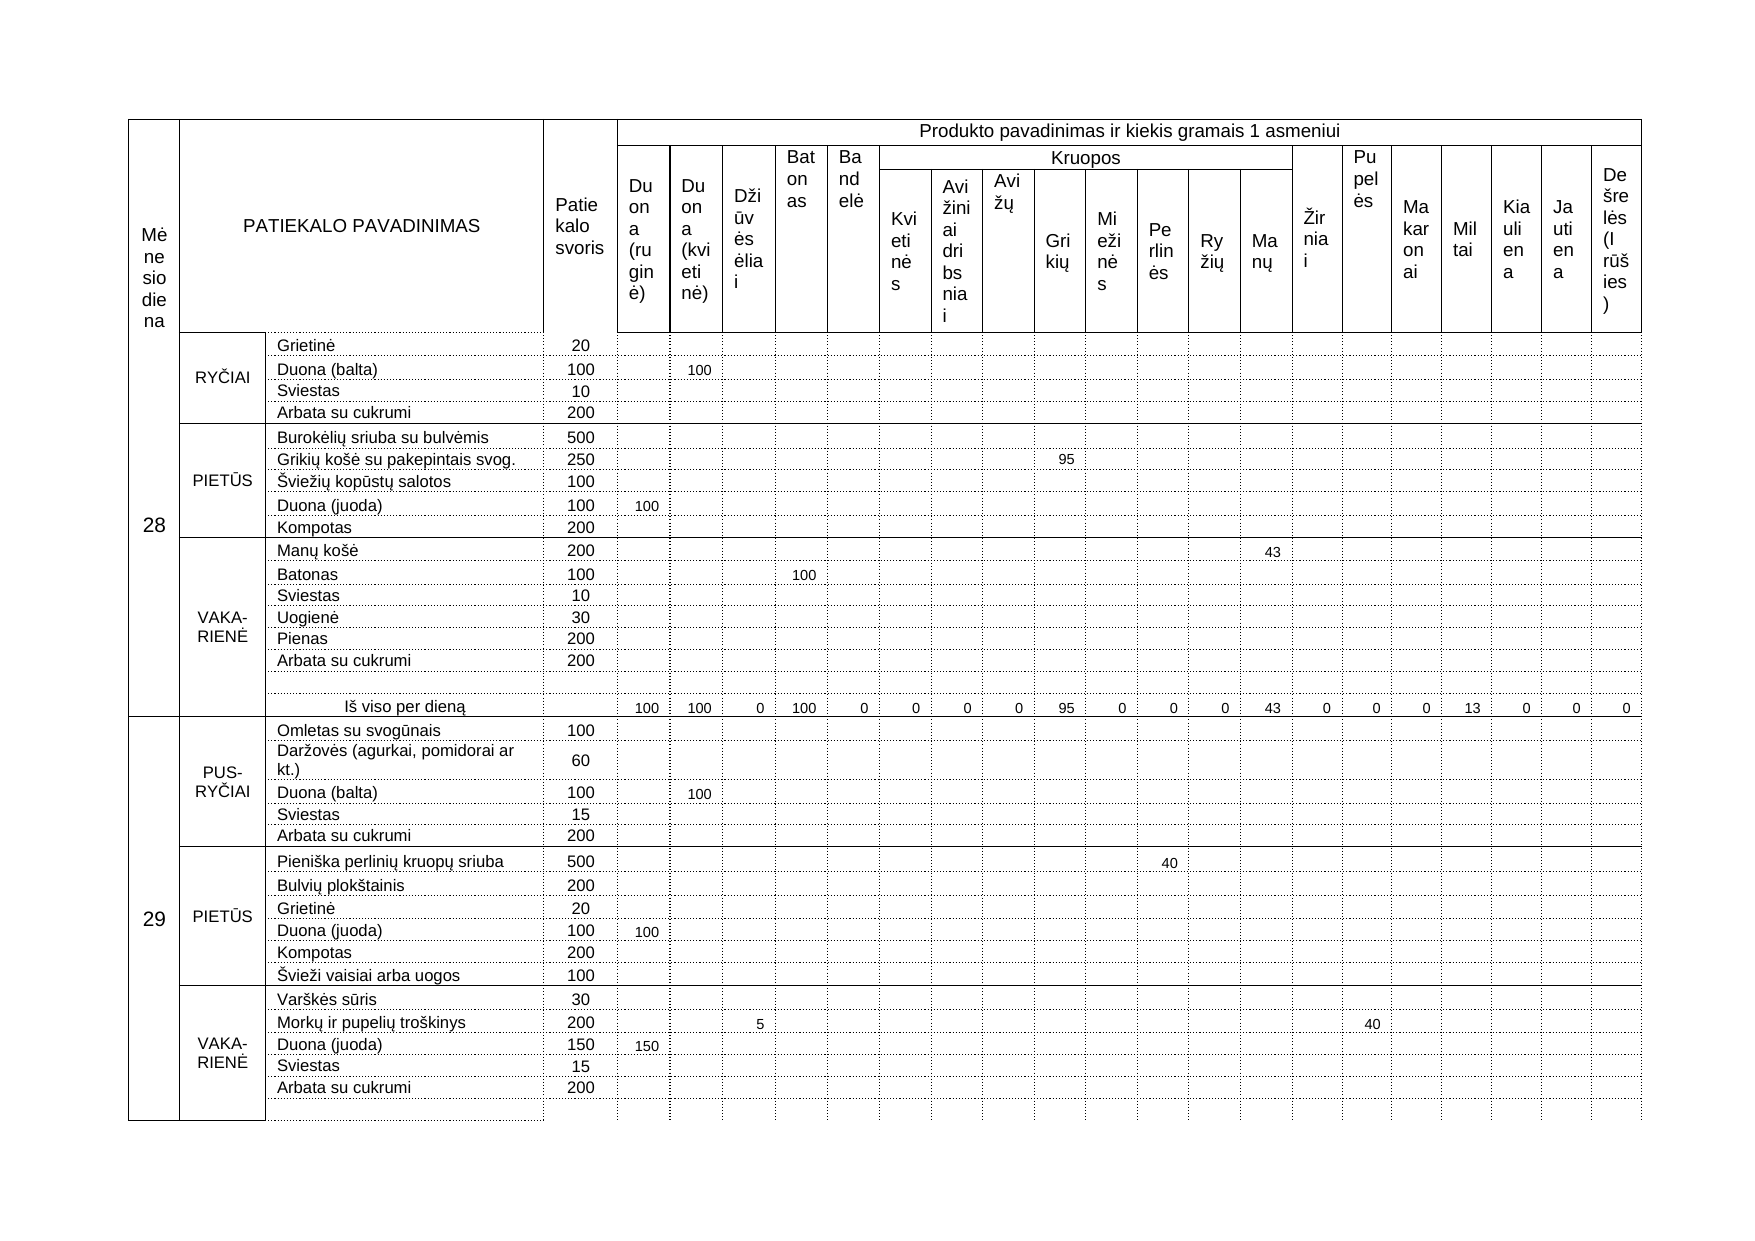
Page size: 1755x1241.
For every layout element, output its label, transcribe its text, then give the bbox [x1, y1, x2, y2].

table_cell [880, 871, 931, 895]
table_cell [931, 333, 983, 355]
table_cell [1137, 871, 1189, 895]
table_cell [775, 717, 827, 740]
table_cell [1034, 918, 1086, 940]
table_cell [1034, 847, 1086, 871]
table_cell [931, 962, 983, 985]
table_cell [775, 962, 827, 985]
table_cell [1189, 803, 1240, 824]
table_cell [1086, 895, 1137, 918]
table_cell [1592, 671, 1642, 693]
table_cell [828, 401, 879, 422]
table_cell [1392, 1098, 1442, 1120]
table_cell [880, 918, 931, 940]
table_cell [931, 355, 983, 379]
table_cell [670, 803, 723, 824]
table_cell [1086, 717, 1137, 740]
table_cell [1240, 1098, 1292, 1120]
table_cell [880, 717, 931, 740]
table_cell [1086, 584, 1137, 605]
table_cell [1086, 448, 1137, 469]
table_cell [1442, 779, 1492, 802]
table_cell [1592, 448, 1642, 469]
table_cell Sviestas [266, 1054, 544, 1076]
table_cell [1189, 333, 1240, 355]
table_cell 29 [129, 717, 179, 1120]
table_cell [880, 584, 931, 605]
table_cell [1189, 940, 1240, 962]
table_cell [1342, 379, 1392, 401]
table_cell [931, 740, 983, 779]
table_cell [1542, 401, 1592, 422]
table_cell [723, 649, 775, 671]
table_cell [1240, 1076, 1292, 1098]
table_cell [1086, 333, 1137, 355]
table_cell [1542, 649, 1592, 671]
table_cell 100 [618, 491, 670, 515]
table_cell [1442, 740, 1492, 779]
table_cell [1034, 1098, 1086, 1120]
table_cell [880, 515, 931, 537]
table_cell [1034, 515, 1086, 537]
table_cell [1392, 469, 1442, 491]
table_cell [983, 918, 1034, 940]
table_cell [1189, 824, 1240, 846]
table_cell [775, 627, 827, 649]
table_cell [1442, 940, 1492, 962]
table_cell [828, 824, 879, 846]
table_cell [775, 1098, 827, 1120]
table_cell [1034, 717, 1086, 740]
table_cell [1137, 584, 1189, 605]
table_cell [775, 538, 827, 560]
table_cell [618, 333, 670, 355]
table_cell [1492, 538, 1542, 560]
table_cell [1392, 740, 1442, 779]
table_cell [618, 740, 670, 779]
table_cell [723, 895, 775, 918]
table_cell [1542, 627, 1592, 649]
table_cell [1392, 895, 1442, 918]
table_cell [931, 424, 983, 447]
table_cell [1189, 379, 1240, 401]
table_cell [1034, 824, 1086, 846]
table_cell [1492, 424, 1542, 447]
table_cell [1342, 491, 1392, 515]
table_cell [1592, 871, 1642, 895]
table_cell [828, 918, 879, 940]
table_cell [1392, 584, 1442, 605]
table_cell [880, 779, 931, 802]
table_cell [1189, 584, 1240, 605]
table_cell [1086, 401, 1137, 422]
table_cell [1189, 538, 1240, 560]
table_cell [1189, 1009, 1240, 1032]
table_cell Duona (juoda) [266, 491, 544, 515]
table_cell RYČIAI [180, 333, 265, 422]
table_cell Duona (kvietinė) [671, 146, 722, 332]
table_cell [1342, 1076, 1392, 1098]
table_cell [1034, 1009, 1086, 1032]
table_cell [1542, 717, 1592, 740]
table_cell [670, 560, 723, 583]
table_cell [880, 962, 931, 985]
table_cell 200 [544, 871, 617, 895]
table_cell [1137, 779, 1189, 802]
table_cell [1342, 895, 1392, 918]
table_cell [983, 986, 1034, 1009]
table_cell [1342, 847, 1392, 871]
table_cell [1392, 940, 1442, 962]
table_cell [828, 895, 879, 918]
table_cell [1086, 918, 1137, 940]
table_cell [1542, 333, 1592, 355]
table_cell Duona (ruginė) [618, 146, 669, 332]
table_cell [618, 986, 670, 1009]
table_cell 500 [544, 424, 617, 447]
table_cell [1492, 1076, 1542, 1098]
table_cell [1592, 424, 1642, 447]
table_cell [1492, 740, 1542, 779]
table_cell [723, 379, 775, 401]
table_cell [618, 1054, 670, 1076]
table_cell 200 [544, 649, 617, 671]
table_cell Daržovės (agurkai, pomidorai ar kt.) [266, 740, 544, 779]
table_cell [618, 538, 670, 560]
table_cell [828, 584, 879, 605]
table_cell [1592, 355, 1642, 379]
table_cell Sviestas [266, 584, 544, 605]
table_cell [1342, 515, 1392, 537]
table_cell [1137, 491, 1189, 515]
table_cell [1592, 940, 1642, 962]
table_cell 0 [1137, 693, 1189, 716]
table_cell [1292, 1009, 1342, 1032]
table_cell [1292, 717, 1342, 740]
table_cell [828, 355, 879, 379]
table_cell [1292, 538, 1342, 560]
table_cell [723, 448, 775, 469]
table_cell 30 [544, 986, 617, 1009]
table_cell [618, 560, 670, 583]
table_cell [1292, 560, 1342, 583]
table_cell [1086, 824, 1137, 846]
table_cell [723, 605, 775, 627]
table_cell [828, 671, 879, 693]
table_cell [880, 1009, 931, 1032]
table_cell [618, 871, 670, 895]
table_cell [1086, 469, 1137, 491]
table_cell [828, 627, 879, 649]
table_cell [775, 940, 827, 962]
table_cell Dešrelės (I rūšies) [1592, 146, 1641, 332]
table_cell [880, 740, 931, 779]
table_cell [1392, 803, 1442, 824]
table_cell 40 [1342, 1009, 1392, 1032]
table_cell [775, 1076, 827, 1098]
table_cell 15 [544, 1054, 617, 1076]
table_cell [1592, 847, 1642, 871]
table_cell [983, 538, 1034, 560]
table_cell [1086, 560, 1137, 583]
table_cell [1492, 627, 1542, 649]
table_cell [931, 401, 983, 422]
table_cell [1542, 940, 1592, 962]
table_cell Uogienė [266, 605, 544, 627]
table_cell [1342, 871, 1392, 895]
table_cell [1034, 940, 1086, 962]
table_cell [828, 847, 879, 871]
table_cell [1492, 448, 1542, 469]
table_cell [1492, 560, 1542, 583]
table_header Produkto pavadinimas ir kiekis gramais 1 asmeniui [618, 120, 1641, 145]
table_cell [983, 847, 1034, 871]
table_cell [1292, 671, 1342, 693]
table_cell [1137, 1032, 1189, 1054]
table_cell [1086, 871, 1137, 895]
table_cell [1592, 1009, 1642, 1032]
table_cell [1342, 740, 1392, 779]
table_cell [983, 333, 1034, 355]
table_cell [1240, 1032, 1292, 1054]
table_cell [880, 469, 931, 491]
table_cell [1189, 1054, 1240, 1076]
table_cell [723, 824, 775, 846]
table_cell [1342, 940, 1392, 962]
table_cell Iš viso per dieną [266, 693, 544, 716]
table_cell [1034, 605, 1086, 627]
table_cell [931, 1032, 983, 1054]
table_cell [723, 469, 775, 491]
table_cell [1034, 649, 1086, 671]
table_cell [723, 871, 775, 895]
table_cell [1034, 895, 1086, 918]
table_cell [1240, 584, 1292, 605]
table_cell [1542, 871, 1592, 895]
table_cell [1592, 1032, 1642, 1054]
table_cell [618, 1098, 670, 1120]
table_cell [670, 1076, 723, 1098]
table_cell 100 [544, 491, 617, 515]
table_cell [1492, 895, 1542, 918]
table_cell [1542, 538, 1592, 560]
table_cell [723, 515, 775, 537]
table_cell [931, 469, 983, 491]
table_cell [1292, 333, 1342, 355]
table_cell [775, 424, 827, 447]
table_cell [1086, 355, 1137, 379]
table_cell [1392, 333, 1442, 355]
table_cell [1086, 740, 1137, 779]
table_cell [828, 1098, 879, 1120]
table_cell [1392, 401, 1442, 422]
table_cell 150 [618, 1032, 670, 1054]
table_cell [880, 627, 931, 649]
table_cell [1342, 627, 1392, 649]
table_cell Sviestas [266, 803, 544, 824]
table_cell [1392, 491, 1442, 515]
table_cell [1492, 779, 1542, 802]
table_cell [1034, 962, 1086, 985]
table_cell [983, 355, 1034, 379]
table_cell 0 [723, 693, 775, 716]
table_cell [1392, 649, 1442, 671]
table_cell [880, 605, 931, 627]
table_cell [618, 469, 670, 491]
table_cell [1292, 424, 1342, 447]
table_cell [618, 649, 670, 671]
table_cell [670, 962, 723, 985]
table_cell [1292, 469, 1342, 491]
table_cell [828, 448, 879, 469]
table_cell [983, 671, 1034, 693]
table_cell [828, 469, 879, 491]
table_cell [618, 962, 670, 985]
table_cell [931, 918, 983, 940]
table_cell [1292, 627, 1342, 649]
table_cell [1592, 627, 1642, 649]
table_cell [1492, 355, 1542, 379]
table_cell [1137, 740, 1189, 779]
table_cell [723, 847, 775, 871]
table_cell [1442, 401, 1492, 422]
table_cell [775, 584, 827, 605]
table_cell [1189, 847, 1240, 871]
table_cell [1292, 584, 1342, 605]
table_cell [1542, 1054, 1592, 1076]
table_cell Pupelės [1343, 146, 1391, 332]
table_cell [1137, 803, 1189, 824]
table_cell [670, 584, 723, 605]
table_cell 0 [880, 693, 931, 716]
table_cell Perlinės [1138, 170, 1188, 332]
table_cell 100 [544, 962, 617, 985]
table_cell PIETŪS [180, 424, 265, 537]
table_cell [1189, 895, 1240, 918]
table_cell [1442, 1009, 1492, 1032]
table_cell [1240, 379, 1292, 401]
table_cell [931, 448, 983, 469]
table_cell [1442, 538, 1492, 560]
table_cell [775, 779, 827, 802]
table_cell 40 [1137, 847, 1189, 871]
table_cell 100 [544, 717, 617, 740]
table_cell [1542, 962, 1592, 985]
table_cell [828, 424, 879, 447]
table_cell [1342, 1032, 1392, 1054]
table_cell [1240, 469, 1292, 491]
table_cell 10 [544, 379, 617, 401]
table_cell [670, 605, 723, 627]
table_cell [880, 1032, 931, 1054]
table_cell [1592, 649, 1642, 671]
table_cell [670, 986, 723, 1009]
table_cell [1292, 1032, 1342, 1054]
table_cell 0 [1086, 693, 1137, 716]
table_cell [775, 1054, 827, 1076]
table_cell [1542, 605, 1592, 627]
table_cell [618, 448, 670, 469]
table_cell [1137, 401, 1189, 422]
table_cell [1137, 379, 1189, 401]
table_cell VAKA- RIENĖ [180, 986, 265, 1120]
table_cell [983, 448, 1034, 469]
table_cell 10 [544, 584, 617, 605]
table_cell [1086, 847, 1137, 871]
table_cell [723, 986, 775, 1009]
table_cell Varškės sūris [266, 986, 544, 1009]
table_cell 100 [544, 918, 617, 940]
table_cell [880, 824, 931, 846]
table_cell [1442, 355, 1492, 379]
table_cell Arbata su cukrumi [266, 1076, 544, 1098]
table_cell [618, 584, 670, 605]
table_cell [670, 871, 723, 895]
table_cell Batonas [776, 146, 827, 332]
table_cell [1342, 1054, 1392, 1076]
table_cell [723, 584, 775, 605]
table_cell [828, 962, 879, 985]
table_cell 30 [544, 605, 617, 627]
table_cell [828, 379, 879, 401]
table_cell [1034, 491, 1086, 515]
table_cell [1492, 986, 1542, 1009]
table_cell [1492, 717, 1542, 740]
table_cell [1442, 333, 1492, 355]
table_cell [1342, 584, 1392, 605]
table_cell [1442, 671, 1492, 693]
table_cell [1542, 986, 1592, 1009]
table_cell [983, 424, 1034, 447]
table_cell [1342, 424, 1392, 447]
table_cell 100 [775, 693, 827, 716]
table_cell [618, 1009, 670, 1032]
table_cell [670, 1009, 723, 1032]
table_cell [1542, 895, 1592, 918]
table_cell [670, 538, 723, 560]
table_cell [1292, 847, 1342, 871]
table_cell [670, 847, 723, 871]
table_cell Duona (juoda) [266, 1032, 544, 1054]
table_cell [723, 717, 775, 740]
table_cell Grietinė [266, 332, 544, 355]
table_cell [723, 1054, 775, 1076]
table_cell 43 [1240, 538, 1292, 560]
table_cell 0 [1189, 693, 1240, 716]
table_cell [1034, 333, 1086, 355]
table_cell [1542, 584, 1592, 605]
table_cell [931, 1054, 983, 1076]
table_cell Kompotas [266, 940, 544, 962]
table_cell [828, 986, 879, 1009]
table_cell [1292, 962, 1342, 985]
table_cell [670, 401, 723, 422]
table_cell [1542, 918, 1592, 940]
table_cell [1292, 1054, 1342, 1076]
table_cell [983, 824, 1034, 846]
table_cell [1542, 560, 1592, 583]
table_cell [1137, 1098, 1189, 1120]
table_cell [828, 717, 879, 740]
table_cell [828, 779, 879, 802]
table_cell [1492, 605, 1542, 627]
table_cell Jautiena [1542, 146, 1591, 332]
table_cell [1492, 379, 1542, 401]
table_cell [1086, 986, 1137, 1009]
table_cell [670, 940, 723, 962]
table_cell 100 [670, 693, 723, 716]
table_cell [1240, 671, 1292, 693]
table_cell [931, 515, 983, 537]
table_cell Grikių [1035, 170, 1085, 332]
table_cell [775, 824, 827, 846]
table_cell [1189, 448, 1240, 469]
table_cell [983, 560, 1034, 583]
table_cell Sviestas [266, 379, 544, 401]
table_cell [983, 649, 1034, 671]
table_cell [931, 871, 983, 895]
table_cell Avižų [983, 170, 1034, 332]
table_cell [1292, 895, 1342, 918]
table_cell [775, 649, 827, 671]
table_cell [1442, 515, 1492, 537]
table_cell [775, 379, 827, 401]
table_cell [1292, 1076, 1342, 1098]
table_cell [266, 671, 544, 693]
table_cell [1442, 560, 1492, 583]
table_cell 28 [129, 332, 179, 716]
table_cell [723, 779, 775, 802]
table_cell [1342, 538, 1392, 560]
table_cell [670, 424, 723, 447]
table_cell [618, 605, 670, 627]
table_cell [670, 469, 723, 491]
table_cell Kvietinės [880, 170, 931, 332]
table_cell 0 [983, 693, 1034, 716]
table_cell [880, 671, 931, 693]
table_cell 100 [544, 779, 617, 802]
table_cell [1492, 871, 1542, 895]
table_cell [828, 560, 879, 583]
table_cell [1034, 740, 1086, 779]
table_cell [1189, 1032, 1240, 1054]
table_cell [670, 379, 723, 401]
table_cell [723, 627, 775, 649]
table_cell [266, 1098, 544, 1120]
table_cell [1034, 671, 1086, 693]
table_cell [880, 895, 931, 918]
table_cell [931, 940, 983, 962]
table_cell [1189, 962, 1240, 985]
table_cell 0 [1492, 693, 1542, 716]
table_cell [1592, 1076, 1642, 1098]
table_cell [1137, 627, 1189, 649]
table_cell [1392, 779, 1442, 802]
table_cell [670, 717, 723, 740]
table_cell [723, 740, 775, 779]
table_cell Makaronai [1392, 146, 1441, 332]
table_cell [1137, 895, 1189, 918]
table_cell [1034, 627, 1086, 649]
table_cell [1542, 740, 1592, 779]
table_cell [1392, 379, 1442, 401]
table_cell [1292, 379, 1342, 401]
table_cell [828, 605, 879, 627]
table_cell [1137, 538, 1189, 560]
table_cell [983, 515, 1034, 537]
table_cell [1086, 605, 1137, 627]
table_cell [1292, 803, 1342, 824]
table_cell Manų košė [266, 538, 544, 560]
table_cell [983, 1076, 1034, 1098]
table_cell [1086, 962, 1137, 985]
table_cell [775, 895, 827, 918]
table_cell [1342, 649, 1392, 671]
table_cell 0 [1392, 693, 1442, 716]
table_cell [1086, 515, 1137, 537]
table_cell [1292, 1098, 1342, 1120]
table_cell [931, 649, 983, 671]
table_cell [1086, 1076, 1137, 1098]
table_cell [828, 538, 879, 560]
table_cell [931, 560, 983, 583]
table_cell [1240, 847, 1292, 871]
table_cell [1137, 986, 1189, 1009]
table_cell [1086, 627, 1137, 649]
table_cell [931, 824, 983, 846]
table_cell [1542, 1032, 1592, 1054]
table_cell [1189, 671, 1240, 693]
table_cell [1034, 803, 1086, 824]
table_cell [618, 355, 670, 379]
table_cell [1240, 649, 1292, 671]
table_cell [1442, 627, 1492, 649]
table_cell [775, 355, 827, 379]
table_cell [880, 424, 931, 447]
table_cell 500 [544, 847, 617, 871]
table_cell [828, 649, 879, 671]
table_cell [1592, 491, 1642, 515]
table_cell [1492, 962, 1542, 985]
table_cell [670, 649, 723, 671]
table_cell Šviežių kopūstų salotos [266, 469, 544, 491]
table_cell [931, 895, 983, 918]
table_cell 250 [544, 448, 617, 469]
table_cell [880, 491, 931, 515]
table_cell [1342, 803, 1392, 824]
table_cell [1392, 962, 1442, 985]
table_cell [1034, 1054, 1086, 1076]
table_cell [1189, 1098, 1240, 1120]
table_cell 200 [544, 824, 617, 846]
table_cell [983, 940, 1034, 962]
table_cell [618, 1076, 670, 1098]
table_cell [618, 717, 670, 740]
table_cell [1342, 469, 1392, 491]
table_cell 100 [618, 918, 670, 940]
table_cell [1542, 824, 1592, 846]
table_cell [1392, 918, 1442, 940]
table_cell [880, 1098, 931, 1120]
table_cell [1240, 986, 1292, 1009]
table_cell [1189, 424, 1240, 447]
table_cell [1442, 871, 1492, 895]
table_cell 13 [1442, 693, 1492, 716]
table_cell [828, 740, 879, 779]
table_cell [1086, 649, 1137, 671]
table_cell [983, 803, 1034, 824]
table_cell [931, 1009, 983, 1032]
table_cell [1034, 560, 1086, 583]
table_cell [828, 491, 879, 515]
table_cell [1189, 740, 1240, 779]
table_cell [1189, 871, 1240, 895]
table_cell [1137, 1009, 1189, 1032]
table_cell [775, 605, 827, 627]
table_cell [931, 627, 983, 649]
table_cell 95 [1034, 693, 1086, 716]
table_cell [1034, 1032, 1086, 1054]
table_cell [1189, 717, 1240, 740]
table_cell [1292, 871, 1342, 895]
table_cell 150 [544, 1032, 617, 1054]
table_cell [1442, 847, 1492, 871]
table_cell 0 [1292, 693, 1342, 716]
table_cell [1086, 424, 1137, 447]
table_cell [618, 824, 670, 846]
table_cell [1592, 333, 1642, 355]
table_cell [1137, 717, 1189, 740]
table_cell [670, 1032, 723, 1054]
table_cell [1592, 918, 1642, 940]
table_cell [775, 1032, 827, 1054]
table_cell [1292, 515, 1342, 537]
table_cell [1137, 469, 1189, 491]
table_cell [618, 847, 670, 871]
table_cell [775, 871, 827, 895]
table_cell [1240, 1009, 1292, 1032]
table_cell [1034, 584, 1086, 605]
table_cell [775, 671, 827, 693]
table_cell [1292, 355, 1342, 379]
table_cell [1392, 1032, 1442, 1054]
table_cell [1189, 355, 1240, 379]
table_cell [880, 986, 931, 1009]
table_cell [1442, 1054, 1492, 1076]
table_cell [1342, 962, 1392, 985]
table_cell [1492, 1054, 1542, 1076]
table_cell [1542, 671, 1592, 693]
table_cell [1542, 469, 1592, 491]
table_cell [880, 1054, 931, 1076]
table_cell [1137, 424, 1189, 447]
table_cell [670, 740, 723, 779]
table_cell [1592, 717, 1642, 740]
table_cell 20 [544, 895, 617, 918]
table_cell [1240, 717, 1292, 740]
table_cell [1189, 491, 1240, 515]
table_cell 200 [544, 538, 617, 560]
table_cell [1086, 671, 1137, 693]
table_cell [670, 824, 723, 846]
table_cell [1492, 803, 1542, 824]
table_cell [1392, 717, 1442, 740]
table_cell [1592, 895, 1642, 918]
table_cell [983, 401, 1034, 422]
table_cell [1342, 355, 1392, 379]
table_cell [723, 803, 775, 824]
table_cell 200 [544, 1076, 617, 1098]
table_cell [1492, 847, 1542, 871]
table_cell [880, 333, 931, 355]
table_cell [931, 671, 983, 693]
table_cell [670, 1098, 723, 1120]
table_cell Omletas su svogūnais [266, 717, 544, 740]
table_cell [723, 538, 775, 560]
table_cell [723, 491, 775, 515]
table_cell [828, 333, 879, 355]
table_cell [670, 448, 723, 469]
table_cell [1086, 379, 1137, 401]
table_cell [983, 895, 1034, 918]
table_cell 200 [544, 1009, 617, 1032]
table_cell [1492, 1009, 1542, 1032]
table_cell [1592, 803, 1642, 824]
table_cell [983, 779, 1034, 802]
table_cell [1189, 779, 1240, 802]
table_cell [880, 401, 931, 422]
table_cell [1342, 1098, 1392, 1120]
table_cell 100 [775, 560, 827, 583]
table_cell [1342, 986, 1392, 1009]
table_cell [1442, 605, 1492, 627]
table_cell [1137, 1076, 1189, 1098]
table_cell [931, 986, 983, 1009]
table_header Patiekalo svoris [544, 120, 617, 332]
table_cell [1392, 538, 1442, 560]
table_cell [983, 962, 1034, 985]
table_cell [828, 803, 879, 824]
table_cell [1240, 448, 1292, 469]
table_cell Burokėlių sriuba su bulvėmis [266, 424, 544, 447]
table_cell [828, 940, 879, 962]
table_cell [1542, 1098, 1592, 1120]
table_cell [880, 379, 931, 401]
table_cell [1592, 962, 1642, 985]
table_cell [1392, 847, 1442, 871]
table_cell [1442, 424, 1492, 447]
table_cell [1240, 627, 1292, 649]
table_cell [983, 717, 1034, 740]
table_cell [775, 491, 827, 515]
table_cell [1592, 538, 1642, 560]
table_cell [1240, 355, 1292, 379]
table_cell [618, 515, 670, 537]
table_cell 200 [544, 940, 617, 962]
table_cell [1342, 779, 1392, 802]
table_header PATIEKALO PAVADINIMAS [180, 120, 543, 332]
table_cell [1592, 824, 1642, 846]
table_cell [1442, 803, 1492, 824]
table_cell [1492, 1098, 1542, 1120]
table_cell Duona (balta) [266, 355, 544, 379]
table_cell [1034, 401, 1086, 422]
table_cell [828, 1032, 879, 1054]
table_cell [775, 515, 827, 537]
table_cell [983, 1098, 1034, 1120]
table_cell 0 [1342, 693, 1392, 716]
table_cell [618, 803, 670, 824]
table_cell [723, 1076, 775, 1098]
table_cell [670, 918, 723, 940]
table_cell [775, 740, 827, 779]
table_cell 100 [544, 355, 617, 379]
table_cell [1592, 584, 1642, 605]
table_cell [880, 803, 931, 824]
table_cell [1542, 491, 1592, 515]
table_cell [1392, 605, 1442, 627]
table_cell [1492, 401, 1542, 422]
table_cell [775, 918, 827, 940]
table_cell [1034, 469, 1086, 491]
table_cell Grietinė [266, 895, 544, 918]
table_cell [1442, 584, 1492, 605]
table_cell [1137, 918, 1189, 940]
table_cell [828, 1076, 879, 1098]
table_cell [723, 962, 775, 985]
table_cell [670, 671, 723, 693]
table_cell [775, 803, 827, 824]
table_cell [880, 448, 931, 469]
table_cell [723, 401, 775, 422]
table_cell [828, 515, 879, 537]
table_cell [1240, 962, 1292, 985]
table_cell [1342, 448, 1392, 469]
table_cell [775, 847, 827, 871]
table_cell [1342, 671, 1392, 693]
table_cell [1034, 424, 1086, 447]
table_cell [1542, 355, 1592, 379]
table_cell [1492, 918, 1542, 940]
table_cell [1592, 986, 1642, 1009]
table_cell Avižiniai dribsniai [932, 170, 982, 332]
table_cell [1542, 448, 1592, 469]
table_cell Pienas [266, 627, 544, 649]
table_cell 200 [544, 401, 617, 422]
table_cell 60 [544, 740, 617, 779]
table_cell [723, 940, 775, 962]
table_cell [828, 1054, 879, 1076]
table_cell [1240, 740, 1292, 779]
table_cell [983, 379, 1034, 401]
table_cell [1592, 779, 1642, 802]
table_cell [544, 693, 617, 716]
table_cell [1392, 448, 1442, 469]
table_cell [1086, 1054, 1137, 1076]
table_cell [1189, 649, 1240, 671]
table_cell [1442, 895, 1492, 918]
table_cell [1240, 895, 1292, 918]
table_cell [1034, 1076, 1086, 1098]
table_cell Morkų ir pupelių troškinys [266, 1009, 544, 1032]
table_cell Batonas [266, 560, 544, 583]
table_cell [1392, 627, 1442, 649]
table_cell [1292, 740, 1342, 779]
table_cell [1189, 1076, 1240, 1098]
table_cell [1292, 940, 1342, 962]
table_cell [1292, 401, 1342, 422]
table_cell [1189, 515, 1240, 537]
table_cell [1189, 986, 1240, 1009]
table_cell [723, 333, 775, 355]
table_cell [1292, 448, 1342, 469]
table_cell [1592, 1098, 1642, 1120]
table_cell [1592, 605, 1642, 627]
table_cell [723, 424, 775, 447]
table_cell [1392, 355, 1442, 379]
table_cell [931, 803, 983, 824]
table_cell [1034, 379, 1086, 401]
table_cell [1342, 333, 1392, 355]
table_cell [1292, 918, 1342, 940]
table_cell [775, 986, 827, 1009]
table_cell [1137, 448, 1189, 469]
table_cell [1492, 940, 1542, 962]
table_cell [1542, 847, 1592, 871]
table_cell [931, 379, 983, 401]
table_cell PUS- RYČIAI [180, 717, 265, 846]
table_cell [931, 538, 983, 560]
table_cell [1442, 469, 1492, 491]
table_cell [1592, 379, 1642, 401]
table_cell [670, 491, 723, 515]
table_cell [1542, 1009, 1592, 1032]
table_cell [1492, 333, 1542, 355]
table_cell [1492, 515, 1542, 537]
table_cell [1086, 1009, 1137, 1032]
table_cell [1086, 491, 1137, 515]
table_cell [1592, 401, 1642, 422]
table_cell [1492, 584, 1542, 605]
table_cell [775, 333, 827, 355]
table_cell 15 [544, 803, 617, 824]
table_cell [1442, 717, 1492, 740]
table_cell [1442, 1032, 1492, 1054]
table_cell [1137, 649, 1189, 671]
table_cell [983, 740, 1034, 779]
table_cell [1034, 986, 1086, 1009]
table_cell [1034, 355, 1086, 379]
table_cell [618, 401, 670, 422]
table_cell [931, 491, 983, 515]
table_cell [1492, 1032, 1542, 1054]
table_cell [1137, 962, 1189, 985]
table_cell [931, 1076, 983, 1098]
table_cell [723, 1098, 775, 1120]
table_cell [1240, 803, 1292, 824]
table_cell [1392, 515, 1442, 537]
table_cell [1292, 605, 1342, 627]
table_cell [1492, 824, 1542, 846]
table_cell VAKA- RIENĖ [180, 538, 265, 716]
table_cell [775, 401, 827, 422]
table_cell Manų [1241, 170, 1292, 332]
table_cell [1342, 824, 1392, 846]
table_cell [1137, 940, 1189, 962]
table_cell [1392, 824, 1442, 846]
table_cell [1342, 605, 1392, 627]
table_cell [1292, 649, 1342, 671]
table_cell [1392, 1054, 1442, 1076]
table_cell [1592, 515, 1642, 537]
table_cell Ryžių [1189, 170, 1240, 332]
table_cell [1442, 448, 1492, 469]
table_cell [1542, 803, 1592, 824]
table_cell [618, 379, 670, 401]
table_cell [1292, 491, 1342, 515]
table_cell 100 [670, 779, 723, 802]
table_cell Bulvių plokštainis [266, 871, 544, 895]
table_cell [1392, 1009, 1442, 1032]
table_cell [723, 671, 775, 693]
table_cell [1592, 560, 1642, 583]
table_cell [1292, 986, 1342, 1009]
table_cell [1189, 401, 1240, 422]
table_cell [1240, 491, 1292, 515]
table_cell [1034, 779, 1086, 802]
table_cell [931, 847, 983, 871]
table_cell [670, 333, 723, 355]
table_cell [1592, 740, 1642, 779]
table_cell [775, 448, 827, 469]
table_cell 100 [618, 693, 670, 716]
table_cell [983, 1032, 1034, 1054]
table_cell [670, 895, 723, 918]
table_cell [1240, 1054, 1292, 1076]
table_cell 200 [544, 515, 617, 537]
table_cell [828, 1009, 879, 1032]
table_cell [1392, 671, 1442, 693]
table_cell [1240, 605, 1292, 627]
table_cell [1392, 560, 1442, 583]
table_cell [1086, 779, 1137, 802]
table_cell [1034, 538, 1086, 560]
table_cell [931, 1098, 983, 1120]
table_cell [880, 538, 931, 560]
table_cell [1442, 1076, 1492, 1098]
table_cell [1086, 940, 1137, 962]
table_cell [1086, 1098, 1137, 1120]
table_cell [1189, 918, 1240, 940]
table_cell [1442, 649, 1492, 671]
table_cell [1492, 649, 1542, 671]
table_cell [1137, 671, 1189, 693]
table_cell [723, 355, 775, 379]
table_cell [1442, 491, 1492, 515]
table_cell 95 [1034, 448, 1086, 469]
table_header Mėnesio diena [129, 120, 179, 332]
table_cell [1240, 824, 1292, 846]
table_cell [880, 649, 931, 671]
table_cell [1592, 469, 1642, 491]
table_cell [618, 895, 670, 918]
table_cell Bandelė [828, 146, 879, 332]
table_cell [1292, 824, 1342, 846]
table_cell 0 [931, 693, 983, 716]
table_cell [1592, 1054, 1642, 1076]
table_cell [1342, 401, 1392, 422]
table_cell Grikių košė su pakepintais svog. [266, 448, 544, 469]
table_cell [983, 491, 1034, 515]
table_cell [880, 847, 931, 871]
table_cell 100 [544, 469, 617, 491]
table_cell Duona (juoda) [266, 918, 544, 940]
table_cell [775, 1009, 827, 1032]
table_cell [1442, 918, 1492, 940]
table_cell [670, 515, 723, 537]
table_cell [1086, 538, 1137, 560]
table_cell Žirniai [1293, 146, 1342, 332]
table_cell Džiūvėsėliai [723, 146, 775, 332]
table_cell [931, 717, 983, 740]
table_cell [1442, 986, 1492, 1009]
table_cell [1137, 605, 1189, 627]
table_cell 200 [544, 627, 617, 649]
table_cell [1542, 379, 1592, 401]
table_cell [670, 627, 723, 649]
table_cell [1292, 779, 1342, 802]
table_cell [1442, 824, 1492, 846]
table_cell [1189, 469, 1240, 491]
table_cell [618, 627, 670, 649]
table_cell [1342, 560, 1392, 583]
table_cell [544, 671, 617, 693]
table_cell [723, 560, 775, 583]
table_cell [1492, 491, 1542, 515]
table_cell Miltai [1442, 146, 1491, 332]
table_cell [880, 560, 931, 583]
table_cell [1189, 605, 1240, 627]
table_cell 5 [723, 1009, 775, 1032]
table_cell [983, 1009, 1034, 1032]
table_cell 43 [1240, 693, 1292, 716]
table_cell Švieži vaisiai arba uogos [266, 962, 544, 985]
table_cell [1137, 333, 1189, 355]
table_cell [1086, 803, 1137, 824]
table_cell [618, 671, 670, 693]
table_cell [1137, 515, 1189, 537]
table_cell [983, 605, 1034, 627]
table_cell Kruopos [880, 146, 1292, 169]
table_cell Kompotas [266, 515, 544, 537]
table_cell [880, 1076, 931, 1098]
table_cell [1034, 871, 1086, 895]
table_cell [723, 918, 775, 940]
table_cell [1442, 379, 1492, 401]
table_cell [880, 355, 931, 379]
table_cell Pieniška perlinių kruopų sriuba [266, 847, 544, 871]
table_cell [1240, 401, 1292, 422]
table_cell [983, 627, 1034, 649]
table_cell [983, 871, 1034, 895]
table_cell [1442, 1098, 1492, 1120]
table_cell [670, 1054, 723, 1076]
table_cell [618, 940, 670, 962]
table_cell [1342, 717, 1392, 740]
table_cell 0 [828, 693, 879, 716]
table_cell [1542, 1076, 1592, 1098]
table_cell [1392, 986, 1442, 1009]
table_cell Arbata su cukrumi [266, 401, 544, 422]
table_cell [1240, 940, 1292, 962]
table_cell [1240, 333, 1292, 355]
table_cell [1240, 560, 1292, 583]
table_cell [983, 584, 1034, 605]
table_cell [1137, 1054, 1189, 1076]
table_cell [828, 871, 879, 895]
table_cell [1137, 355, 1189, 379]
table_cell 0 [1542, 693, 1592, 716]
table_cell [544, 1098, 617, 1120]
table_cell [1240, 515, 1292, 537]
table_cell [618, 424, 670, 447]
table_cell [1189, 560, 1240, 583]
table_cell Duona (balta) [266, 779, 544, 802]
table_cell [1086, 1032, 1137, 1054]
table_cell [1240, 918, 1292, 940]
table_cell [1240, 424, 1292, 447]
table_cell [931, 605, 983, 627]
table_cell 0 [1592, 693, 1642, 716]
table_cell [1189, 627, 1240, 649]
table_cell [775, 469, 827, 491]
table_cell [1240, 871, 1292, 895]
table_cell [1542, 515, 1592, 537]
table_cell PIETŪS [180, 847, 265, 985]
table_cell [931, 584, 983, 605]
table_cell Kiauliena [1492, 146, 1541, 332]
table_cell Miežinės [1086, 170, 1137, 332]
table_cell [1392, 424, 1442, 447]
table_cell [983, 469, 1034, 491]
table_cell 20 [544, 332, 617, 355]
table_cell [931, 779, 983, 802]
table_cell [1342, 918, 1392, 940]
table_cell [1542, 779, 1592, 802]
table_cell [1442, 962, 1492, 985]
table_cell 100 [544, 560, 617, 583]
table_cell [1492, 671, 1542, 693]
table_cell [1137, 560, 1189, 583]
table_cell Arbata su cukrumi [266, 824, 544, 846]
table_cell [1240, 779, 1292, 802]
table_cell [1392, 871, 1442, 895]
table_cell [618, 779, 670, 802]
table_cell [1492, 469, 1542, 491]
table_cell [983, 1054, 1034, 1076]
table_cell [1542, 424, 1592, 447]
table_cell [723, 1032, 775, 1054]
table_cell [1137, 824, 1189, 846]
table_cell [880, 940, 931, 962]
table_cell Arbata su cukrumi [266, 649, 544, 671]
table_cell [1392, 1076, 1442, 1098]
table_cell 100 [670, 355, 723, 379]
